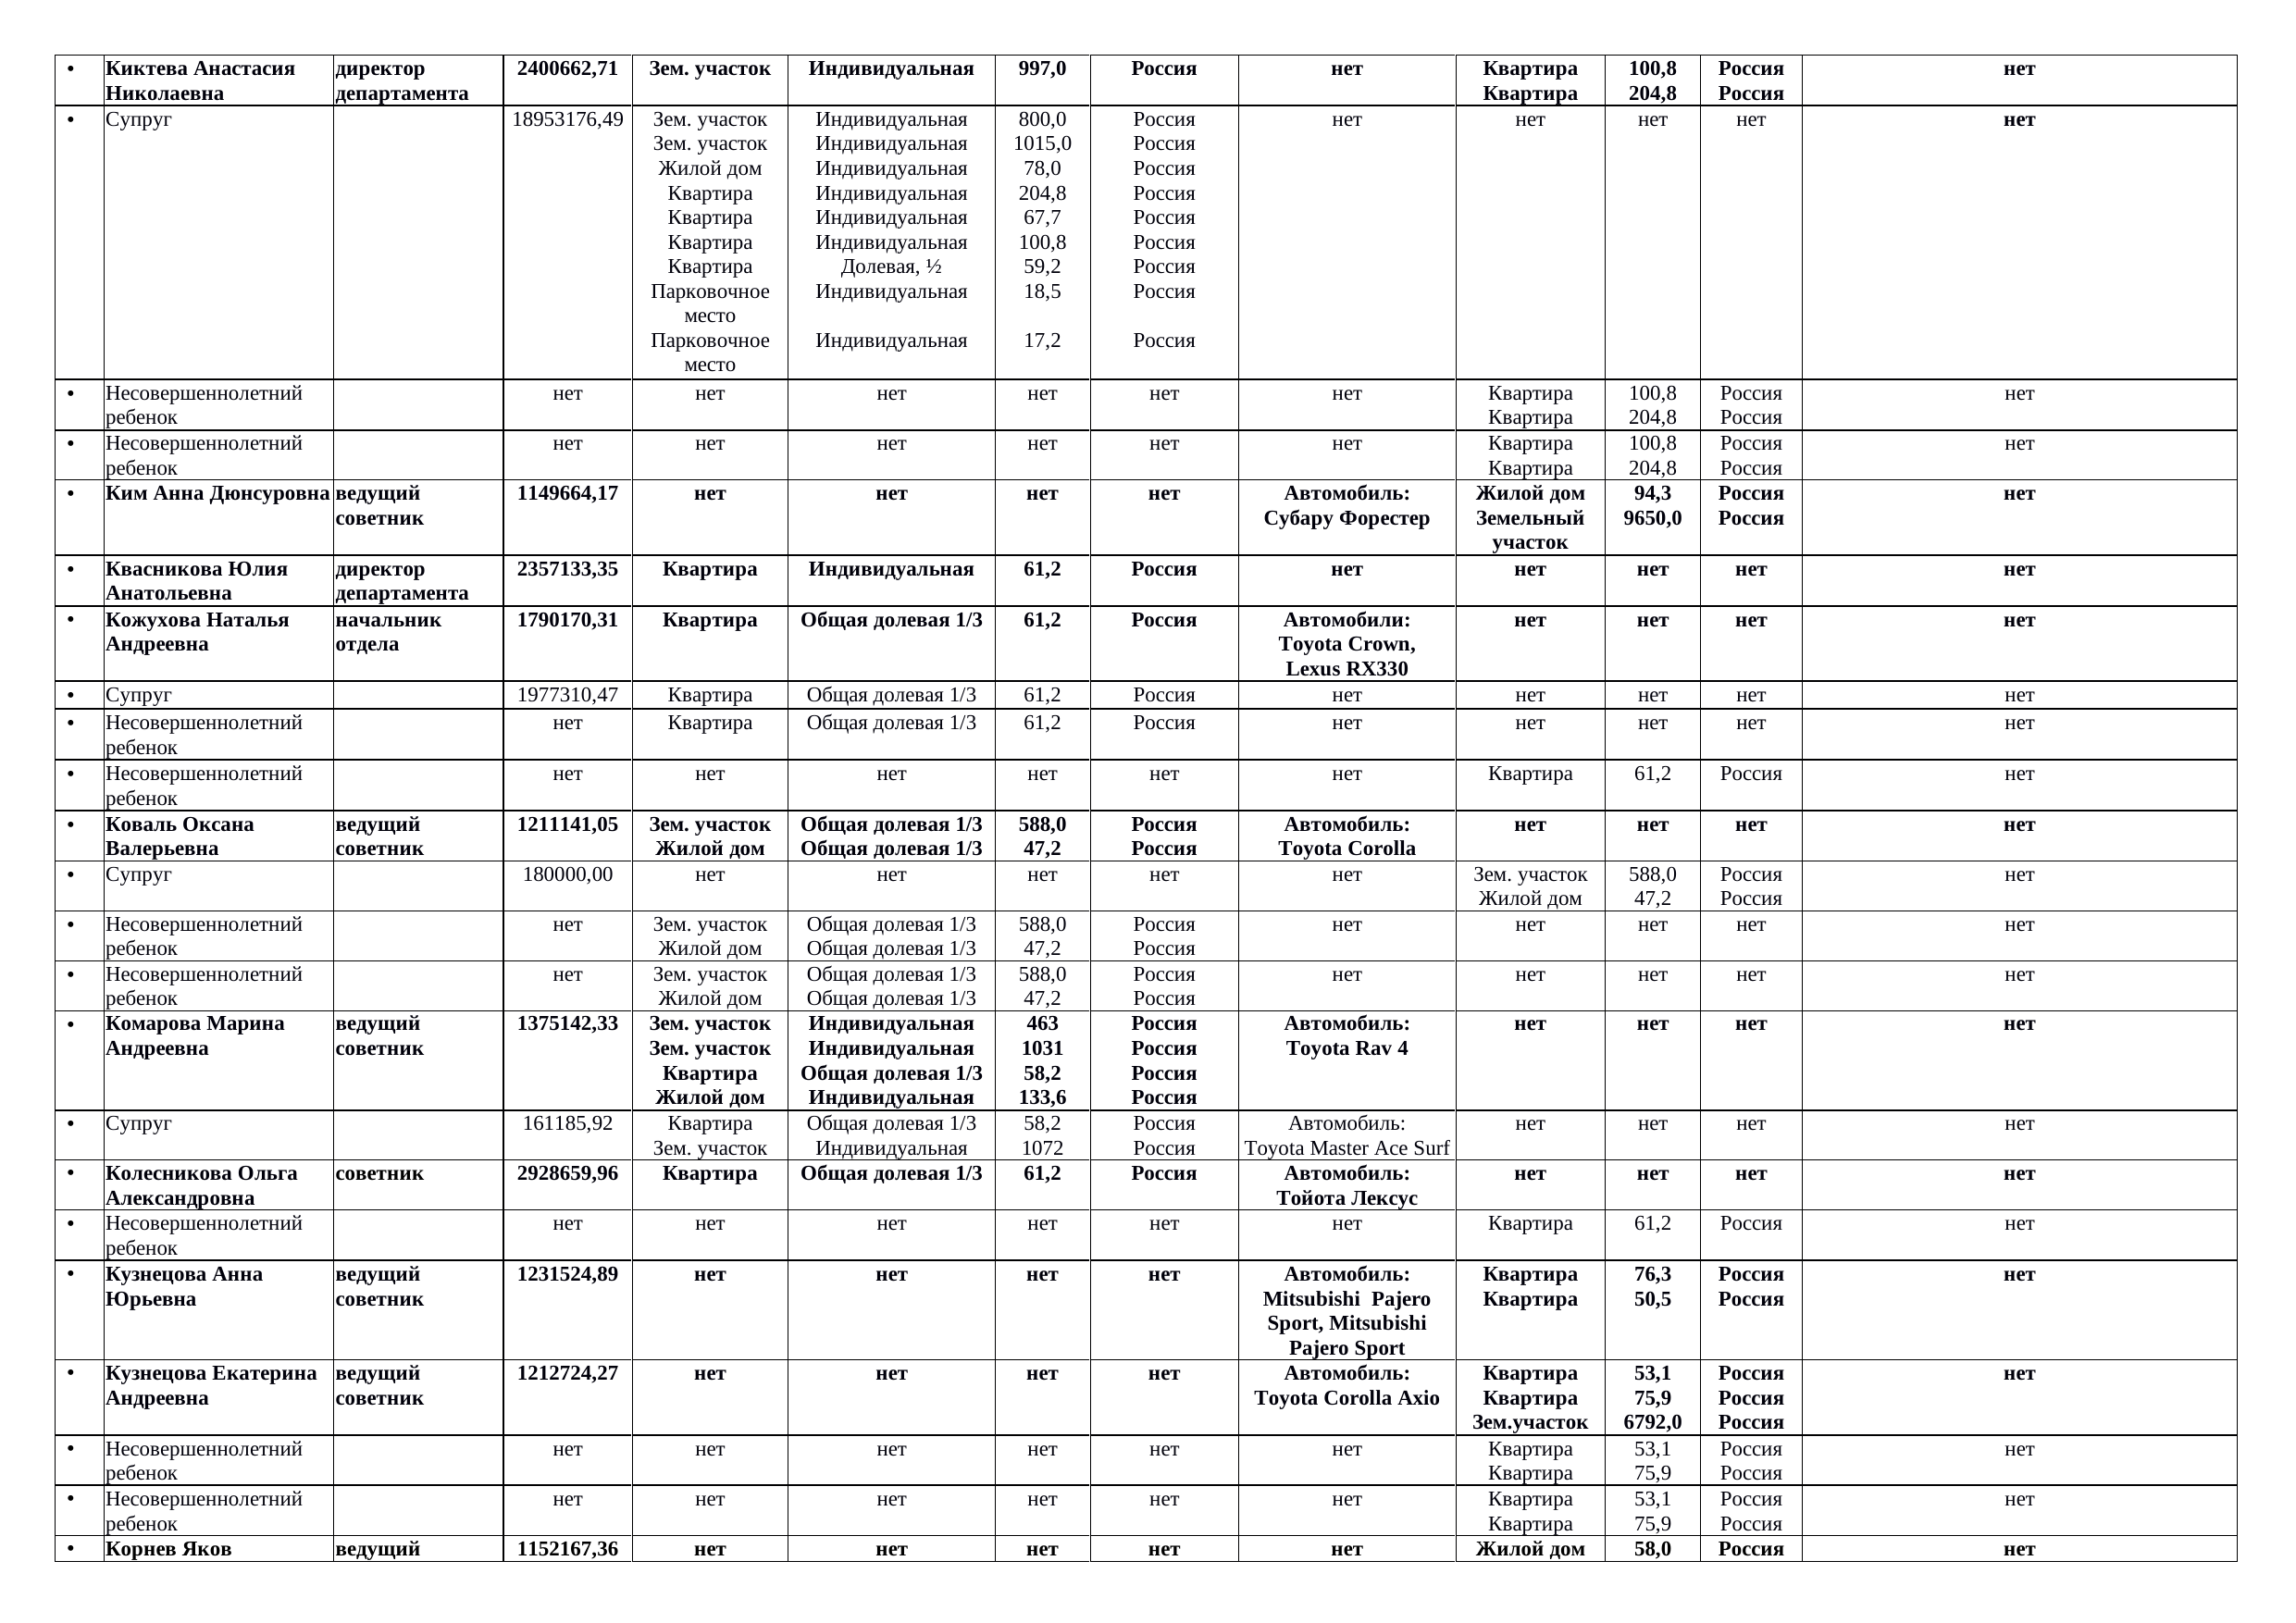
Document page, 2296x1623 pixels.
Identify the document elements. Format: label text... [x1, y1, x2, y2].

table_cell нет [1239, 431, 1455, 479]
table_cell Россия Россия [1091, 961, 1238, 1010]
table_cell 61,2 [996, 710, 1089, 759]
table_cell Россия [1091, 1160, 1238, 1209]
table_cell Автомобиль: Toyota Rav 4 [1239, 1011, 1455, 1109]
table_cell [334, 911, 503, 960]
table_cell Квартира [1457, 761, 1605, 810]
table_cell 1211141,05 [504, 811, 631, 861]
table_cell нет [1457, 106, 1605, 378]
table_cell нет [788, 1486, 995, 1535]
table_cell Россия Россия [1701, 861, 1802, 911]
table_cell 61,2 [996, 682, 1089, 708]
table_cell 53,1 75,9 6792,0 [1606, 1360, 1700, 1434]
table_cell [56, 607, 104, 680]
table_cell нет [996, 1210, 1089, 1259]
table_cell [56, 710, 104, 759]
table_cell Россия Россия [1701, 1261, 1802, 1359]
table_cell нет [996, 1261, 1089, 1359]
table_cell нет [633, 431, 788, 479]
table_cell [56, 431, 104, 479]
table_cell нет [1239, 106, 1455, 378]
table_cell [334, 431, 503, 479]
table_cell Индивидуальная [788, 56, 995, 105]
table_cell Несовершеннолетний ребенок [105, 1436, 333, 1484]
table_cell Супруг [105, 861, 333, 911]
table_cell нет [633, 761, 788, 810]
table_cell [56, 811, 104, 861]
table_cell Россия Россия Россия [1701, 1360, 1802, 1434]
table_cell нет [996, 380, 1089, 429]
table_cell нет [1239, 56, 1455, 105]
table_cell [56, 1261, 104, 1359]
table_cell Несовершеннолетний ребенок [105, 380, 333, 429]
table_cell ведущий советник [334, 1011, 503, 1109]
table_cell Кузнецова Екатерина Андреевна [105, 1360, 333, 1434]
table_cell Россия Россия [1701, 431, 1802, 479]
table_cell нет [1606, 961, 1700, 1010]
table_cell ведущий советник [334, 1261, 503, 1359]
table_cell 463 1031 58,2 133,6 [996, 1011, 1089, 1109]
table_cell нет [1701, 607, 1802, 680]
table_cell нет [1239, 1536, 1455, 1561]
table_cell 100,8 204,8 [1606, 56, 1700, 105]
table_cell Автомобиль: Mitsubishi Pajero Sport, Mitsubishi Pajero Sport [1239, 1261, 1455, 1359]
table_cell Зем. участок [633, 56, 788, 105]
table_cell нет [1803, 380, 2237, 429]
table_cell нет [788, 1536, 995, 1561]
table_cell Квартира Зем. участок [633, 1111, 788, 1159]
table_cell [334, 861, 503, 911]
table_cell нет [1239, 1210, 1455, 1259]
table_cell нет [996, 1436, 1089, 1484]
table_cell нет [633, 1536, 788, 1561]
table_cell нет [996, 480, 1089, 554]
table_cell Россия [1701, 761, 1802, 810]
table_cell Россия Россия [1091, 1111, 1238, 1159]
table_cell 588,0 47,2 [996, 811, 1089, 861]
table_cell нет [1803, 607, 2237, 680]
table_cell нет [1803, 1210, 2237, 1259]
table_cell Жилой дом Земельный участок [1457, 480, 1605, 554]
table_cell 997,0 [996, 56, 1089, 105]
table_cell 1231524,89 [504, 1261, 631, 1359]
table_cell нет [996, 1360, 1089, 1434]
table_cell Квартира [633, 710, 788, 759]
table_cell Кузнецова Анна Юрьевна [105, 1261, 333, 1359]
table_cell нет [788, 1261, 995, 1359]
table_cell Зем. участок Жилой дом [633, 811, 788, 861]
table_cell Автомобиль: Toyota Corolla Axio [1239, 1360, 1455, 1434]
table_cell нет [1239, 682, 1455, 708]
table_cell нет [633, 480, 788, 554]
table_cell нет [1239, 761, 1455, 810]
table_cell ведущий [334, 1536, 503, 1561]
table_cell нет [1457, 1160, 1605, 1209]
table_cell Общая долевая 1/3 Общая долевая 1/3 [788, 961, 995, 1010]
table_cell нет [633, 380, 788, 429]
table_cell Несовершеннолетний ребенок [105, 911, 333, 960]
table_cell 100,8 204,8 [1606, 380, 1700, 429]
table_cell нет [1701, 710, 1802, 759]
table_cell нет [788, 380, 995, 429]
table_cell нет [1701, 961, 1802, 1010]
table_cell [56, 556, 104, 605]
table_cell нет [1457, 556, 1605, 605]
table_cell Колесникова Ольга Александровна [105, 1160, 333, 1209]
table_cell нет [1803, 861, 2237, 911]
table_cell Россия Россия [1701, 56, 1802, 105]
table_cell нет [996, 1536, 1089, 1561]
table_cell нет [1803, 1160, 2237, 1209]
table_cell 2357133,35 [504, 556, 631, 605]
table_cell Квартира [633, 556, 788, 605]
table_cell Общая долевая 1/3 Общая долевая 1/3 [788, 911, 995, 960]
table_cell Коваль Оксана Валерьевна [105, 811, 333, 861]
table_cell 588,0 47,2 [1606, 861, 1700, 911]
table_cell нет [1701, 106, 1802, 378]
table_cell Общая долевая 1/3 Общая долевая 1/3 [788, 811, 995, 861]
table_cell 1977310,47 [504, 682, 631, 708]
table_cell Жилой дом [1457, 1536, 1605, 1561]
table_cell Автомобиль: Toyota Corolla [1239, 811, 1455, 861]
table_cell Общая долевая 1/3 [788, 682, 995, 708]
table_cell нет [1239, 1436, 1455, 1484]
table_cell нет [504, 710, 631, 759]
table_cell нет [1091, 431, 1238, 479]
table_cell нет [788, 431, 995, 479]
table_cell нет [1803, 480, 2237, 554]
table_cell нет [1457, 811, 1605, 861]
table_cell [56, 1111, 104, 1159]
table_cell нет [633, 1261, 788, 1359]
table_cell [56, 1011, 104, 1109]
table_cell [334, 106, 503, 378]
table_cell нет [1606, 811, 1700, 861]
table_cell нет [1701, 1011, 1802, 1109]
table_cell Россия [1701, 1210, 1802, 1259]
table_cell Россия [1091, 710, 1238, 759]
table_cell Квартира [1457, 1210, 1605, 1259]
table_cell 180000,00 [504, 861, 631, 911]
table_cell нет [1606, 106, 1700, 378]
table_cell нет [633, 861, 788, 911]
table_cell 2928659,96 [504, 1160, 631, 1209]
table_cell нет [1239, 1486, 1455, 1535]
table_cell 100,8 204,8 [1606, 431, 1700, 479]
table_cell [56, 1360, 104, 1434]
table_cell Несовершеннолетний ребенок [105, 761, 333, 810]
table_cell 58,0 [1606, 1536, 1700, 1561]
table_cell Россия [1091, 556, 1238, 605]
table_cell [334, 961, 503, 1010]
table_cell [56, 911, 104, 960]
table_cell 53,1 75,9 [1606, 1436, 1700, 1484]
table_cell Несовершеннолетний ребенок [105, 710, 333, 759]
table_cell Квартира Квартира [1457, 1436, 1605, 1484]
table_cell 161185,92 [504, 1111, 631, 1159]
table_cell нет [1457, 911, 1605, 960]
table_cell [56, 1160, 104, 1209]
table_cell [334, 682, 503, 708]
table_cell Россия Россия [1701, 480, 1802, 554]
table_cell [56, 1536, 104, 1561]
table_cell Квартира [633, 1160, 788, 1209]
table_cell нет [1701, 811, 1802, 861]
table_cell нет [1803, 431, 2237, 479]
table_cell Несовершеннолетний ребенок [105, 1486, 333, 1535]
table_cell [334, 1486, 503, 1535]
table_cell Россия Россия [1701, 380, 1802, 429]
table_cell Россия [1091, 56, 1238, 105]
table_cell Автомобили: Toyota Crown, Lexus RX330 [1239, 607, 1455, 680]
table_cell нет [1239, 710, 1455, 759]
table_cell 1149664,17 [504, 480, 631, 554]
table_cell нет [996, 431, 1089, 479]
table_cell Россия [1091, 682, 1238, 708]
table_cell Квартира [633, 682, 788, 708]
table_cell нет [1091, 761, 1238, 810]
table_cell нет [788, 1436, 995, 1484]
table_cell нет [788, 861, 995, 911]
table_cell Россия Россия Россия Россия Россия Россия Россия Россия Россия [1091, 106, 1238, 378]
table_cell нет [1803, 106, 2237, 378]
table_cell Квартира Квартира Зем.участок [1457, 1360, 1605, 1434]
table_cell нет [1803, 811, 2237, 861]
table_cell [56, 56, 104, 105]
table_cell нет [1606, 911, 1700, 960]
table_cell 58,2 1072 [996, 1111, 1089, 1159]
table_cell нет [1803, 761, 2237, 810]
table_cell нет [633, 1486, 788, 1535]
table_cell [56, 961, 104, 1010]
table_cell 1212724,27 [504, 1360, 631, 1434]
table_cell нет [1091, 1486, 1238, 1535]
table_cell Зем. участок Жилой дом [633, 911, 788, 960]
table_cell нет [1701, 1160, 1802, 1209]
table_cell Россия [1091, 607, 1238, 680]
table_cell 588,0 47,2 [996, 911, 1089, 960]
table_cell Кожухова Наталья Андреевна [105, 607, 333, 680]
table_cell Супруг [105, 682, 333, 708]
table_cell Индивидуальная Индивидуальная Индивидуальная Индивидуальная Индивидуальная Индивидуальная Долевая, ½ Индивидуальная Индивидуальная [788, 106, 995, 378]
table_cell Несовершеннолетний ребенок [105, 961, 333, 1010]
table_cell директор департамента [334, 556, 503, 605]
table_cell 53,1 75,9 [1606, 1486, 1700, 1535]
table_cell ведущий советник [334, 1360, 503, 1434]
table_cell Зем. участок Зем. участок Жилой дом Квартира Квартира Квартира Квартира Парковочное место Парковочное место [633, 106, 788, 378]
table_cell нет [1606, 556, 1700, 605]
table_cell 94,3 9650,0 [1606, 480, 1700, 554]
table_cell [56, 480, 104, 554]
table_cell Общая долевая 1/3 [788, 607, 995, 680]
table_cell Корнев Яков [105, 1536, 333, 1561]
table_cell 2400662,71 [504, 56, 631, 105]
table_cell нет [1803, 1436, 2237, 1484]
table_cell нет [1803, 961, 2237, 1010]
table_cell директор департамента [334, 56, 503, 105]
table_cell нет [1803, 911, 2237, 960]
table_cell советник [334, 1160, 503, 1209]
table_cell 18953176,49 [504, 106, 631, 378]
table_cell нет [1239, 556, 1455, 605]
table_cell нет [1803, 56, 2237, 105]
table_cell нет [504, 1210, 631, 1259]
table_cell Россия Россия [1091, 811, 1238, 861]
table_cell нет [788, 1210, 995, 1259]
table_cell 61,2 [996, 556, 1089, 605]
table_cell Россия Россия Россия Россия [1091, 1011, 1238, 1109]
table_cell нет [1701, 911, 1802, 960]
table_cell Автомобиль: Toyota Master Ace Surf [1239, 1111, 1455, 1159]
table_cell Квартира Квартира [1457, 1486, 1605, 1535]
table_cell нет [1803, 1486, 2237, 1535]
table_cell 588,0 47,2 [996, 961, 1089, 1010]
table_cell [334, 380, 503, 429]
table_cell нет [1091, 380, 1238, 429]
table_cell [56, 1436, 104, 1484]
table_cell нет [1606, 682, 1700, 708]
table_cell нет [1239, 911, 1455, 960]
table_cell Квартира Квартира [1457, 1261, 1605, 1359]
table_cell нет [633, 1210, 788, 1259]
table_cell [334, 1111, 503, 1159]
table_cell Квартира Квартира [1457, 431, 1605, 479]
table_cell Квартира Квартира [1457, 380, 1605, 429]
table_cell начальник отдела [334, 607, 503, 680]
table_cell Россия Россия [1701, 1436, 1802, 1484]
table_cell [56, 861, 104, 911]
table_cell нет [504, 1486, 631, 1535]
table_cell нет [1701, 556, 1802, 605]
table_cell [56, 761, 104, 810]
table_cell [56, 380, 104, 429]
table_cell 800,0 1015,0 78,0 204,8 67,7 100,8 59,2 18,5 17,2 [996, 106, 1089, 378]
table_cell нет [504, 380, 631, 429]
table_cell нет [1091, 1536, 1238, 1561]
table_cell нет [1606, 1011, 1700, 1109]
table_cell Россия Россия [1091, 911, 1238, 960]
table_cell [56, 106, 104, 378]
table_cell [334, 761, 503, 810]
table_cell нет [1803, 1536, 2237, 1561]
table_cell Индивидуальная [788, 556, 995, 605]
table_cell 76,3 50,5 [1606, 1261, 1700, 1359]
table_cell нет [1803, 556, 2237, 605]
table_cell нет [1091, 1360, 1238, 1434]
table_cell нет [996, 861, 1089, 911]
table_cell нет [1457, 961, 1605, 1010]
table_cell нет [996, 1486, 1089, 1535]
table_cell Супруг [105, 1111, 333, 1159]
table_cell Общая долевая 1/3 Индивидуальная [788, 1111, 995, 1159]
table_cell нет [1701, 1111, 1802, 1159]
table_cell нет [1239, 961, 1455, 1010]
table_cell [334, 710, 503, 759]
table_cell нет [504, 431, 631, 479]
table_cell 61,2 [996, 607, 1089, 680]
table_cell нет [1457, 710, 1605, 759]
table_cell Квасникова Юлия Анатольевна [105, 556, 333, 605]
table_cell нет [1239, 380, 1455, 429]
table_cell нет [633, 1436, 788, 1484]
table_cell нет [1091, 480, 1238, 554]
table_cell нет [1457, 1111, 1605, 1159]
table_cell Супруг [105, 106, 333, 378]
table_cell нет [504, 761, 631, 810]
table_cell нет [1606, 1111, 1700, 1159]
table_cell Несовершеннолетний ребенок [105, 1210, 333, 1259]
table_cell нет [1239, 861, 1455, 911]
table_cell ведущий советник [334, 811, 503, 861]
table_cell [334, 1210, 503, 1259]
table_cell нет [788, 1360, 995, 1434]
table_cell нет [1091, 861, 1238, 911]
table_cell нет [1606, 1160, 1700, 1209]
table_cell нет [1457, 607, 1605, 680]
table_cell Зем. участок Зем. участок Квартира Жилой дом [633, 1011, 788, 1109]
table_cell нет [1803, 1111, 2237, 1159]
table_cell нет [504, 911, 631, 960]
table_cell Квартира Квартира [1457, 56, 1605, 105]
table_cell нет [1803, 710, 2237, 759]
table_cell 61,2 [996, 1160, 1089, 1209]
table_cell Квартира [633, 607, 788, 680]
table_cell Россия Россия [1701, 1486, 1802, 1535]
table_cell нет [1803, 1261, 2237, 1359]
table_cell Зем. участок Жилой дом [1457, 861, 1605, 911]
table_cell Россия [1701, 1536, 1802, 1561]
table_cell Зем. участок Жилой дом [633, 961, 788, 1010]
table_cell [56, 682, 104, 708]
table_cell нет [788, 480, 995, 554]
table_cell нет [1457, 682, 1605, 708]
table_cell Автомобиль: Тойота Лексус [1239, 1160, 1455, 1209]
table_cell 61,2 [1606, 1210, 1700, 1259]
table_cell нет [633, 1360, 788, 1434]
table_cell нет [788, 761, 995, 810]
table_cell [56, 1486, 104, 1535]
table_cell Общая долевая 1/3 [788, 1160, 995, 1209]
table_cell нет [1803, 682, 2237, 708]
table_cell нет [1457, 1011, 1605, 1109]
table_cell Киктева Анастасия Николаевна [105, 56, 333, 105]
table_cell [334, 1436, 503, 1484]
table_cell Общая долевая 1/3 [788, 710, 995, 759]
table_cell Комарова Марина Андреевна [105, 1011, 333, 1109]
table_cell нет [1803, 1360, 2237, 1434]
table_cell Ким Анна Дюнсуровна [105, 480, 333, 554]
table_cell нет [504, 961, 631, 1010]
table_cell 1790170,31 [504, 607, 631, 680]
table_cell нет [1701, 682, 1802, 708]
table_cell Автомобиль: Субару Форестер [1239, 480, 1455, 554]
table_cell нет [1803, 1011, 2237, 1109]
table_cell нет [1091, 1261, 1238, 1359]
table_cell нет [1091, 1210, 1238, 1259]
table_cell нет [996, 761, 1089, 810]
table_cell 1375142,33 [504, 1011, 631, 1109]
table_cell нет [1091, 1436, 1238, 1484]
table_cell Несовершеннолетний ребенок [105, 431, 333, 479]
table_cell [56, 1210, 104, 1259]
table_cell 61,2 [1606, 761, 1700, 810]
table_cell 1152167,36 [504, 1536, 631, 1561]
table_cell Индивидуальная Индивидуальная Общая долевая 1/3 Индивидуальная [788, 1011, 995, 1109]
table_cell нет [1606, 607, 1700, 680]
table_cell нет [504, 1436, 631, 1484]
table_cell ведущий советник [334, 480, 503, 554]
table_cell нет [1606, 710, 1700, 759]
